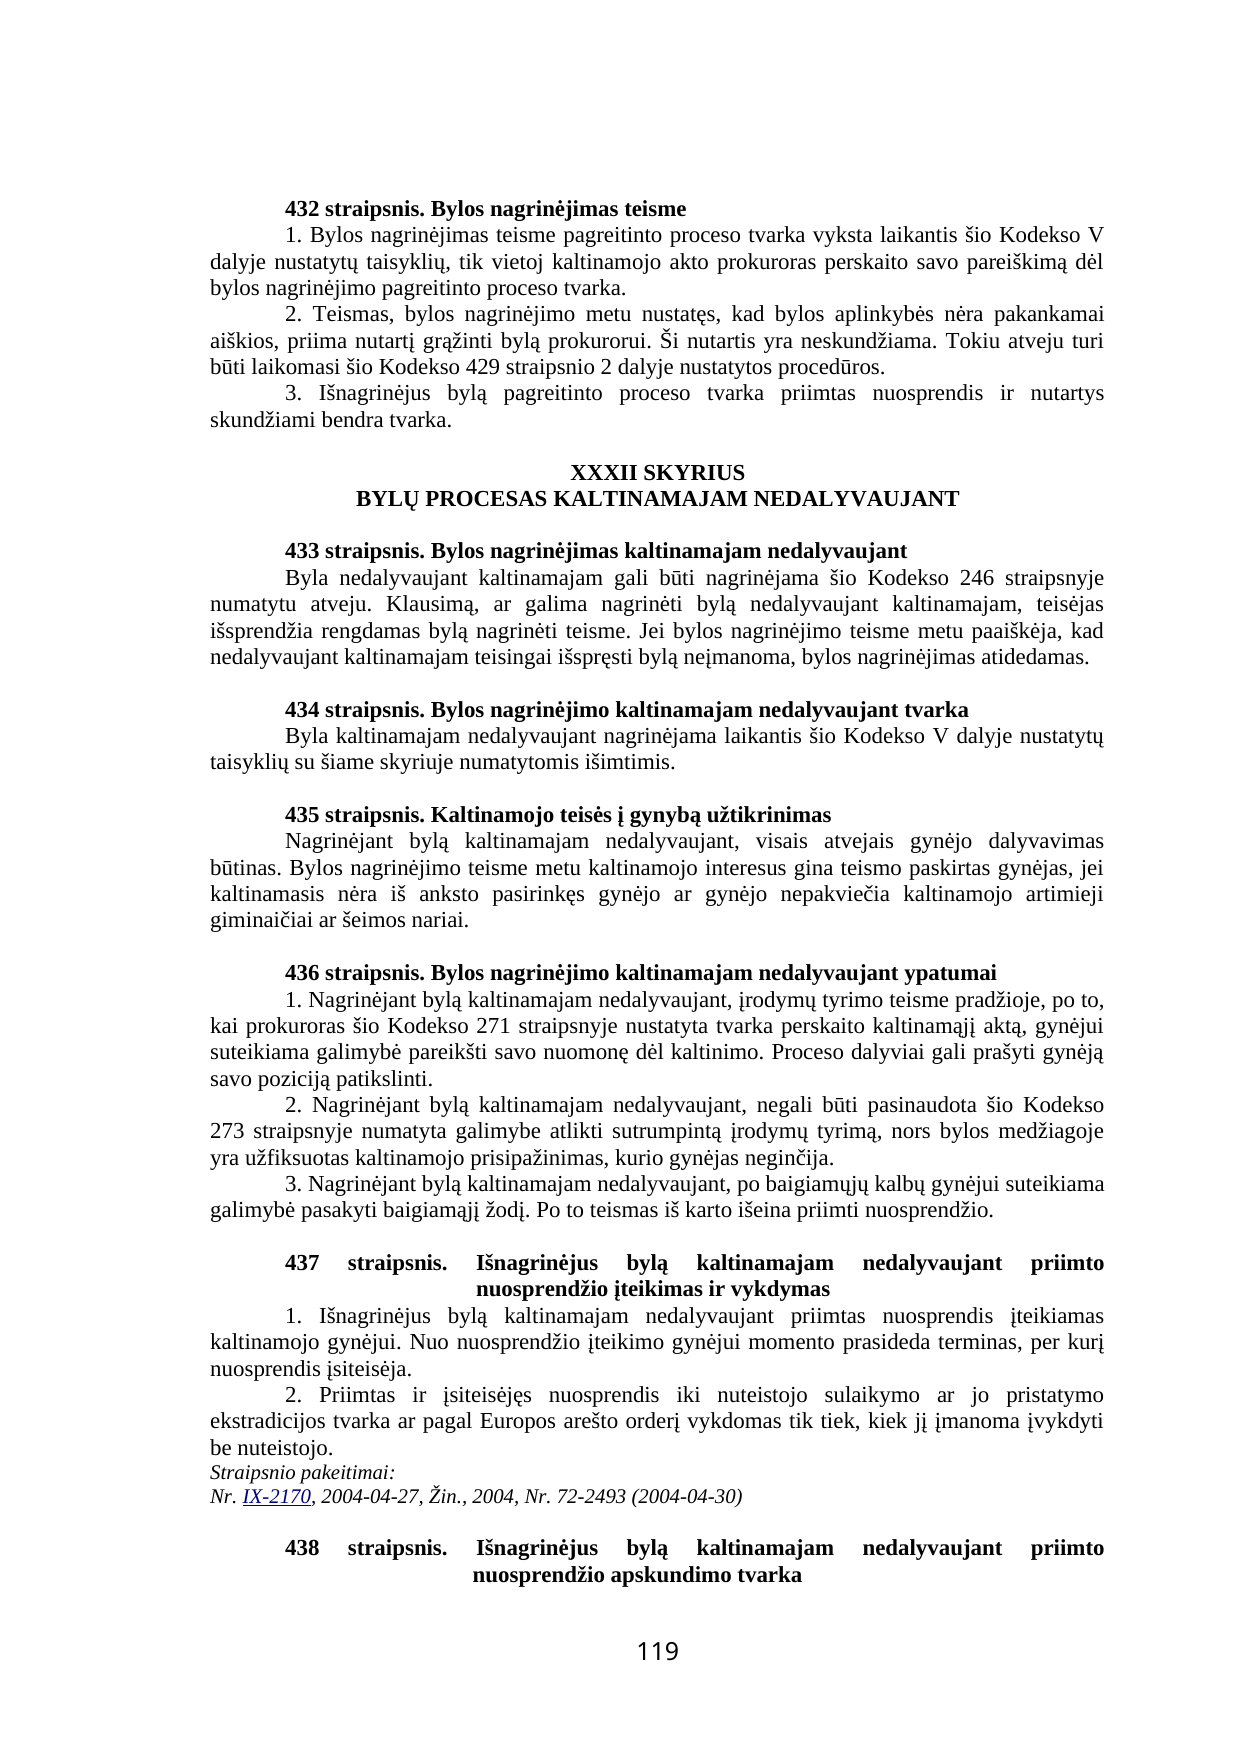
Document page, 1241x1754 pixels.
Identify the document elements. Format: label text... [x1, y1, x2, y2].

subtitle XXXII skyrius [210, 458, 1106, 485]
text Straipsnio pakeitimai: [210, 1460, 1106, 1484]
text Byla nedalyvaujant kaltinamajam gali būti nagrinėjama šio Kodekso 246 straipsnyje numatytu atveju. Klausimą, ar galima nagrinėti bylą nedalyvaujant kaltinamajam, teisėjas išsprendžia rengdamas bylą nagrinėti teisme. Jei bylos nagrinėjimo teisme metu paaiškėja, kad nedalyvaujant kaltinamajam teisingai išspręsti bylą neįmanoma, bylos nagrinėjimas atidedamas. [210, 564, 1106, 669]
text Nr. IX-2170, 2004-04-27, Žin., 2004, Nr. 72-2493 (2004-04-30) [210, 1484, 1106, 1508]
text 435 straipsnis. Kaltinamojo teisės į gynybą užtikrinimas [210, 801, 1106, 827]
text Nagrinėjant bylą kaltinamajam nedalyvaujant, visais atvejais gynėjo dalyvavimas būtinas. Bylos nagrinėjimo teisme metu kaltinamojo interesus gina teismo paskirtas gynėjas, jei kaltinamasis nėra iš anksto pasirinkęs gynėjo ar gynėjo nepakviečia kaltinamojo artimieji giminaičiai ar šeimos nariai. [210, 827, 1106, 933]
text 434 straipsnis. Bylos nagrinėjimo kaltinamajam nedalyvaujant tvarka [210, 696, 1106, 722]
text 3. Nagrinėjant bylą kaltinamajam nedalyvaujant, po baigiamųjų kalbų gynėjui suteikiama galimybė pasakyti baigiamąjį žodį. Po to teismas iš karto išeina priimti nuosprendžio. [210, 1170, 1106, 1223]
text 1. Bylos nagrinėjimas teisme pagreitinto proceso tvarka vyksta laikantis šio Kodekso V dalyje nustatytų taisyklių, tik vietoj kaltinamojo akto prokuroras perskaito savo pareiškimą dėl bylos nagrinėjimo pagreitinto proceso tvarka. [210, 221, 1106, 300]
text 3. Išnagrinėjus bylą pagreitinto proceso tvarka priimtas nuosprendis ir nutartys skundžiami bendra tvarka. [210, 379, 1106, 432]
text 436 straipsnis. Bylos nagrinėjimo kaltinamajam nedalyvaujant ypatumai [210, 959, 1106, 986]
text 2. Nagrinėjant bylą kaltinamajam nedalyvaujant, negali būti pasinaudota šio Kodekso 273 straipsnyje numatyta galimybe atlikti sutrumpintą įrodymų tyrimą, nors bylos medžiagoje yra užfiksuotas kaltinamojo prisipažinimas, kurio gynėjas neginčija. [210, 1091, 1106, 1170]
text 2. Priimtas ir įsiteisėjęs nuosprendis iki nuteistojo sulaikymo ar jo pristatymo ekstradicijos tvarka ar pagal Europos arešto orderį vykdomas tik tiek, kiek jį įmanoma įvykdyti be nuteistojo. [210, 1381, 1106, 1460]
text 2. Teismas, bylos nagrinėjimo metu nustatęs, kad bylos aplinkybės nėra pakankamai aiškios, priima nutartį grąžinti bylą prokurorui. Ši nutartis yra neskundžiama. Tokiu atveju turi būti laikomasi šio Kodekso 429 straipsnio 2 dalyje nustatytos procedūros. [210, 300, 1106, 379]
text Bylų procesas kaltinamajam nedalyvaujant [210, 485, 1106, 511]
text 438 straipsnis. Išnagrinėjus bylą kaltinamajam nedalyvaujant priimto nuosprendžio apskundimo tvarka [285, 1534, 1106, 1587]
text Byla kaltinamajam nedalyvaujant nagrinėjama laikantis šio Kodekso V dalyje nustatytų taisyklių su šiame skyriuje numatytomis išimtimis. [210, 722, 1106, 775]
text 432 straipsnis. Bylos nagrinėjimas teisme [210, 195, 1106, 221]
text 1. Nagrinėjant bylą kaltinamajam nedalyvaujant, įrodymų tyrimo teisme pradžioje, po to, kai prokuroras šio Kodekso 271 straipsnyje nustatyta tvarka perskaito kaltinamąjį aktą, gynėjui suteikiama galimybė pareikšti savo nuomonę dėl kaltinimo. Proceso dalyviai gali prašyti gynėją savo poziciją patikslinti. [210, 986, 1106, 1091]
text 433 straipsnis. Bylos nagrinėjimas kaltinamajam nedalyvaujant [210, 538, 1106, 564]
text 437 straipsnis. Išnagrinėjus bylą kaltinamajam nedalyvaujant priimto nuosprendžio įteikimas ir vykdymas [285, 1249, 1106, 1302]
text 1. Išnagrinėjus bylą kaltinamajam nedalyvaujant priimtas nuosprendis įteikiamas kaltinamojo gynėjui. Nuo nuosprendžio įteikimo gynėjui momento prasideda terminas, per kurį nuosprendis įsiteisėja. [210, 1302, 1106, 1381]
